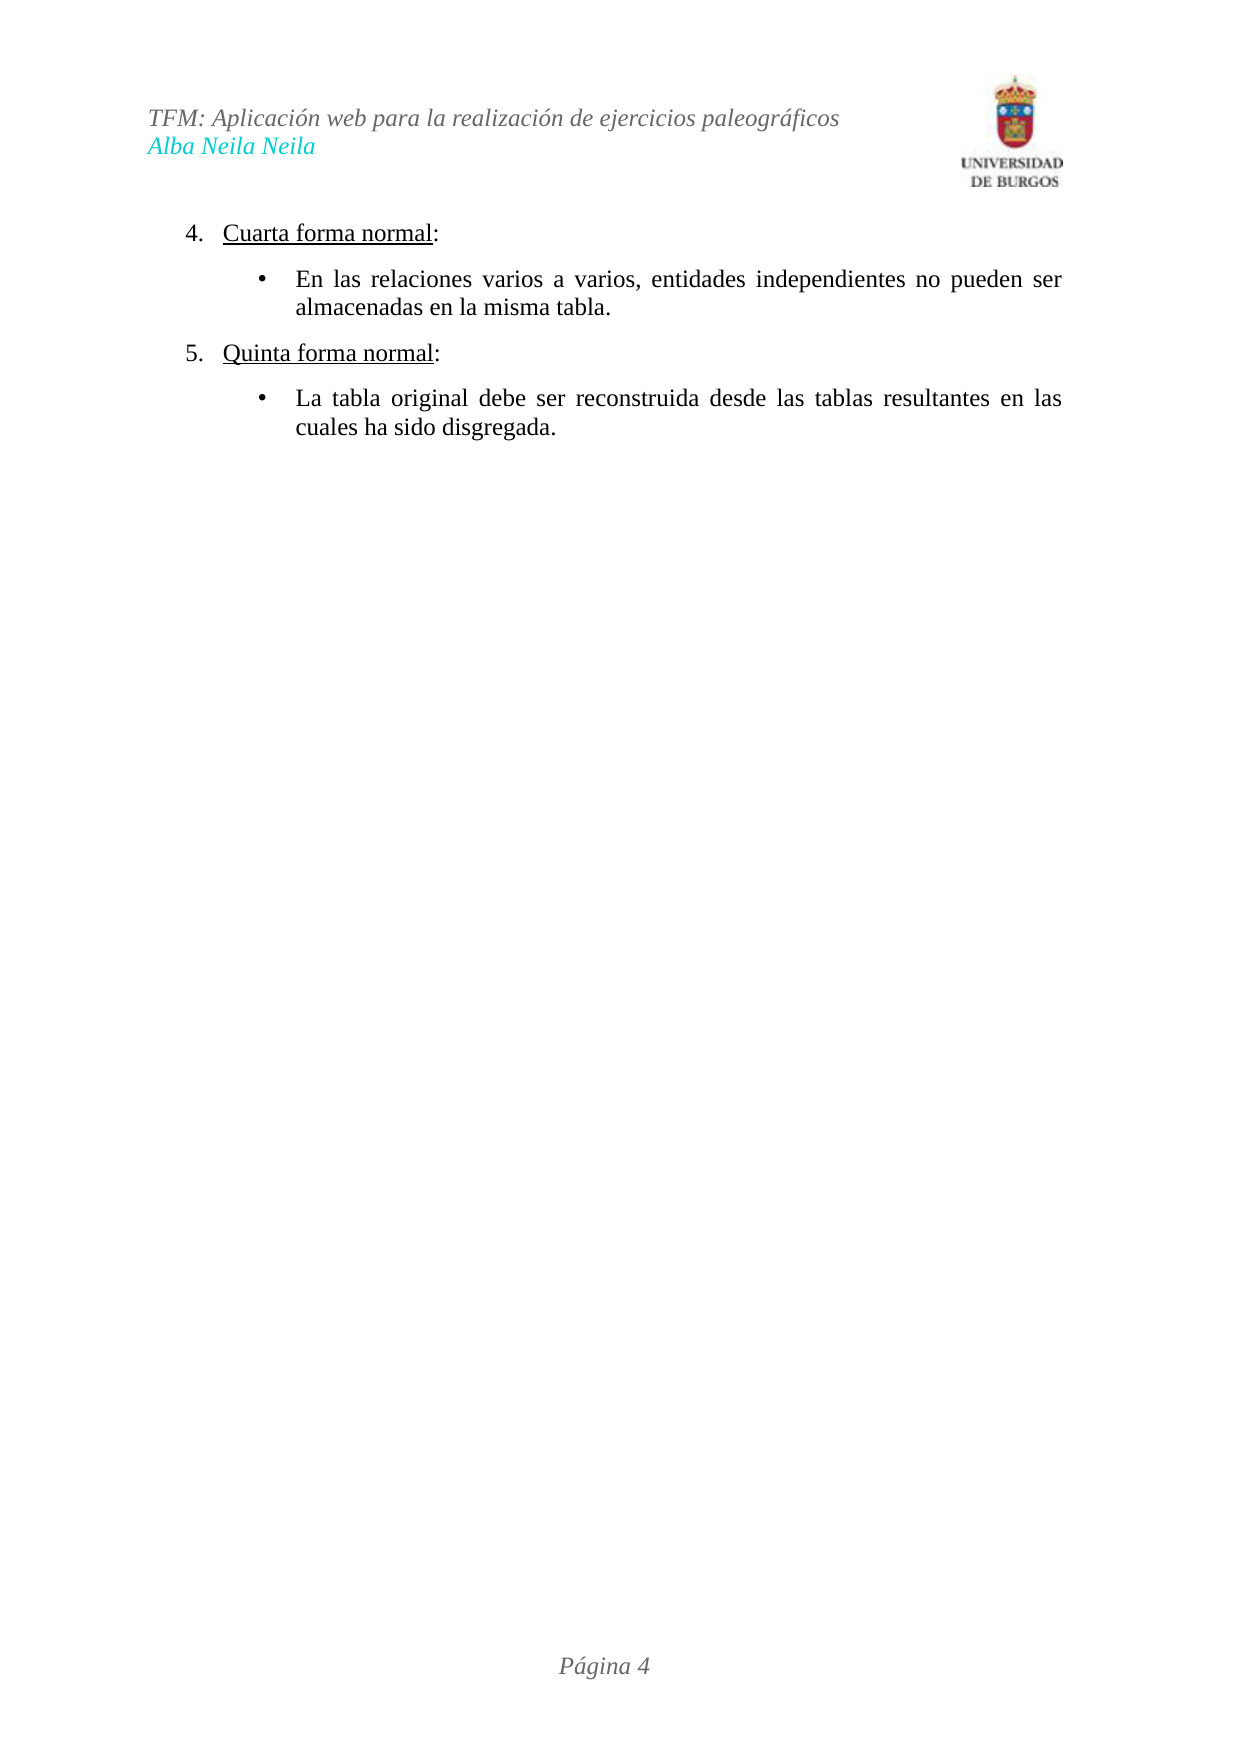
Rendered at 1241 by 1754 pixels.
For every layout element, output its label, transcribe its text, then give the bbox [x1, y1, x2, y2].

list Quinta forma normal: [185, 338, 1063, 367]
list En las relaciones varios a varios, entidades independientes no pueden ser almacenadas en la misma tabla. [258, 264, 1063, 321]
list Cuarta forma normal: [185, 218, 1063, 247]
picture [961, 75, 1063, 187]
list La tabla original debe ser reconstruida desde las tablas resultantes en las cuales ha sido disgregada. [258, 383, 1063, 441]
